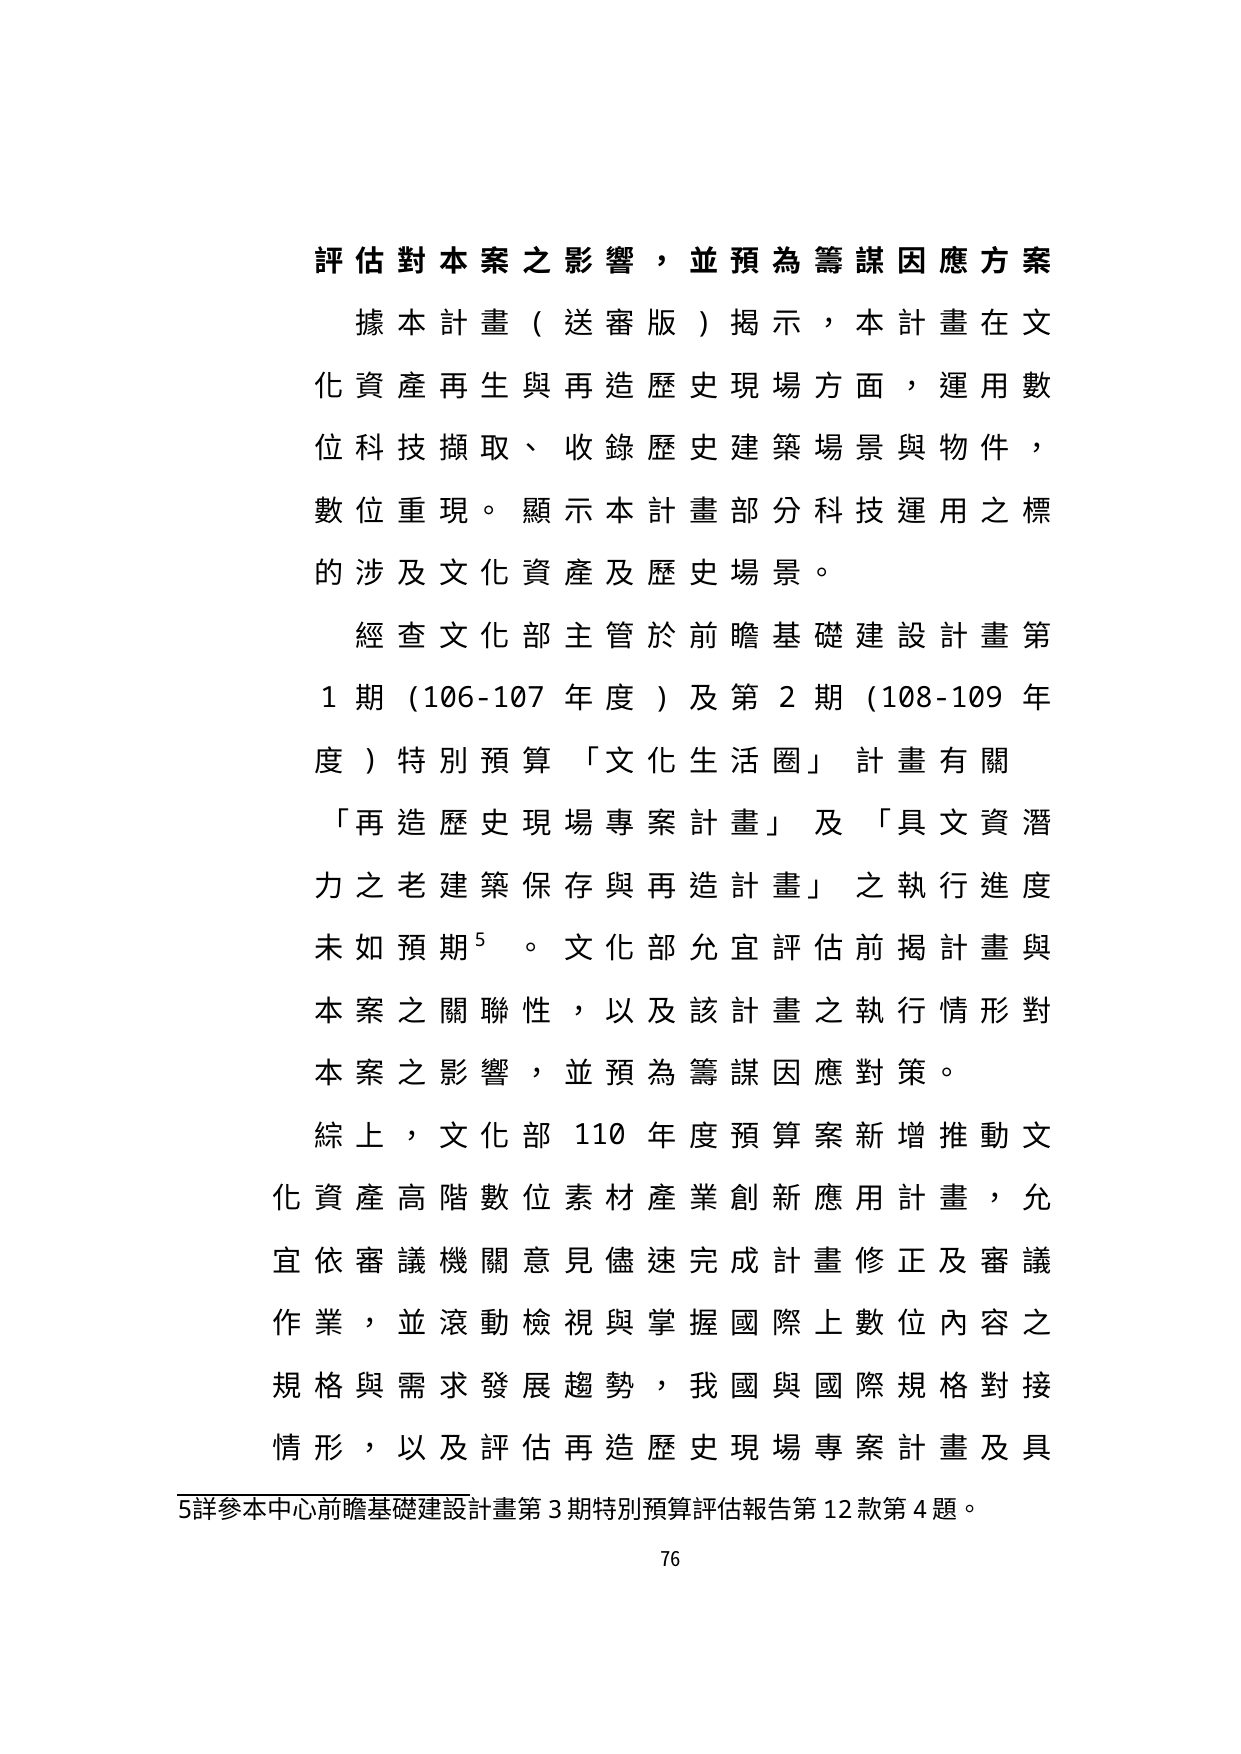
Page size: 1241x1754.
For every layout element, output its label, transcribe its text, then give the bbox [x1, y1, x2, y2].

text 經查文化部主管於前瞻基礎建設計畫第1期(106-107年度)及第2期(108-109年度)特別預算「文化生活圈」計畫有關「再造歷史現場專案計畫」及「具文資潛力之老建築保存與再造計畫」之執行進度未如預期。文化部允宜評估前揭計畫與本案之關聯性，以及該計畫之執行情形對本案之影響，並預為籌謀因應對策。 [271, 592, 1058, 1092]
text 詳參本中心前瞻基礎建設計畫第3期特別預算評估報告第12款第4題。 [177, 1496, 1063, 1525]
text 據本計畫(送審版)揭示，本計畫在文化資產再生與再造歷史現場方面，運用數位科技擷取、收錄歷史建築場景與物件，數位重現。顯示本計畫部分科技運用之標的涉及文化資產及歷史場景。 [271, 279, 1058, 592]
text 評估對本案之影響，並預為籌謀因應方案 [242, 217, 1058, 279]
text 綜上，文化部110年度預算案新增推動文化資產高階數位素材產業創新應用計畫，允宜依審議機關意見儘速完成計畫修正及審議作業，並滾動檢視與掌握國際上數位內容之規格與需求發展趨勢，我國與國際規格對接情形，以及評估再造歷史現場專案計畫及具 [242, 1092, 1058, 1467]
